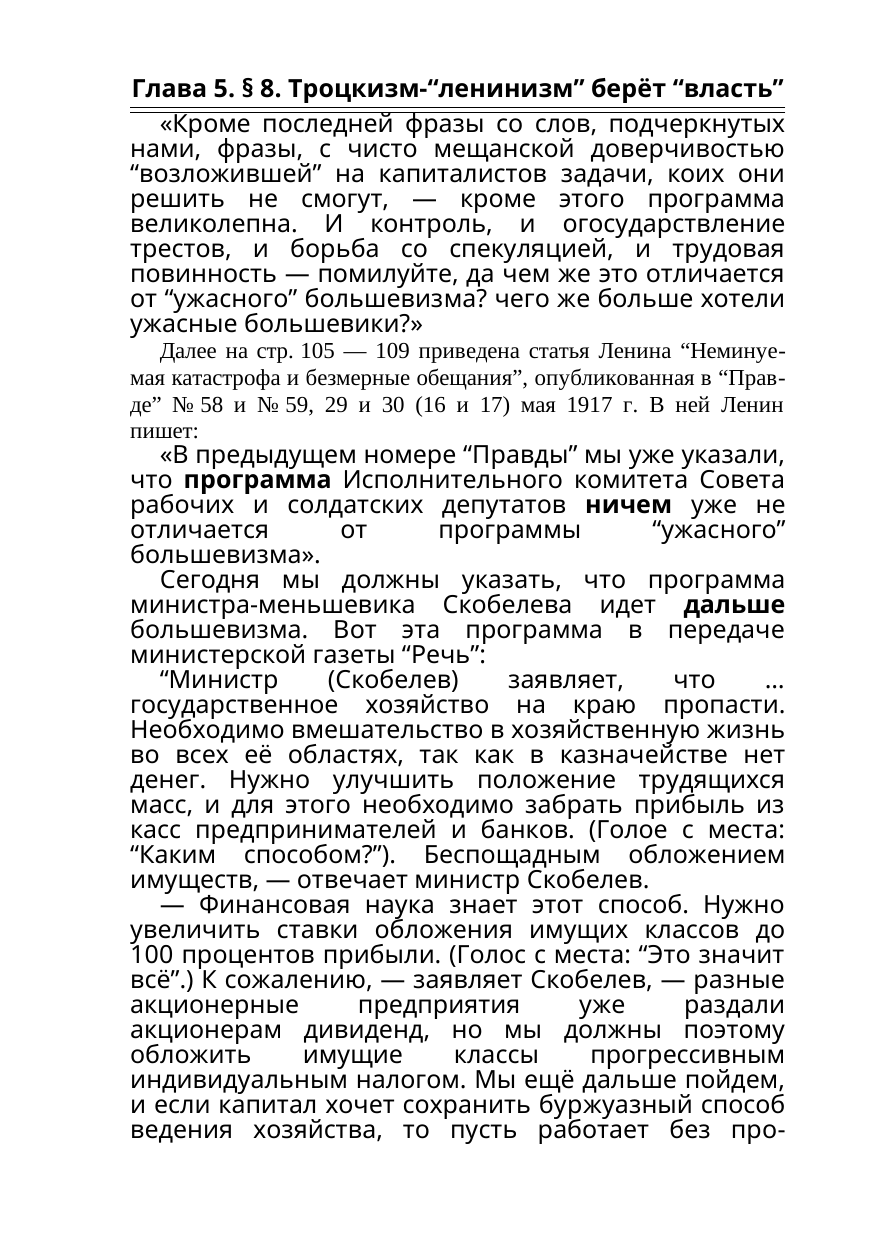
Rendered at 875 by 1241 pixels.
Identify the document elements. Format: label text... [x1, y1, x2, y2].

text «Кроме последней фразы со слов, подчеркнутых нами, фразы, с чисто мещанской доверчивостью “возложившей” на капиталистов задачи, коих они решить не смогут, — кроме этого программа великолепна. И контроль, и огосударствление трестов, и борьба со спекуляцией, и трудовая повинность — по­милуйте, да чем же это отличается от “ужасного” большевиз­ма? чего же больше хотели ужасные большевики?» [130, 113, 785, 337]
text «В предыдущем номере “Правды” мы уже указали, что программа Исполнительного комитета Совета рабочих и солдатских депутатов ничем уже не отличается от программы “ужас­ного” большевизма». [130, 443, 785, 568]
text — Финансовая наука знает этот способ. Нужно увеличить став­ки обложения имущих классов до 100 процентов прибыли. (Голос с места: “Это значит всё”.) К сожалению, — заявляет Скобелев, — разные акционерные предприятия уже раздали акционерам дивиденд, но мы должны поэтому обложить имущие классы прогрессивным индивидуальным налогом. Мы ещё дальше пойдем, и если капитал хочет сохранить бур­жуазный способ ведения хозяйства, то пусть работает без про­ [130, 893, 785, 1143]
text Сегодня мы должны указать, что программа министра-меньшевика Скобелева идет дальше большевизма. Вот эта программа в передаче министерской газеты “Речь”: [130, 568, 785, 668]
text “Министр (Скобелев) заявляет, что … государственное хозяйство на краю пропасти. Необходимо вмешательство в хо­зяйственную жизнь во всех её областях, так как в казначей­стве нет денег. Нужно улучшить положение трудящихся масс, и для этого необходимо забрать прибыль из касс предпринима­телей и банков. (Голое с места: “Каким способом?”). Беспо­щадным обложением имуществ, — отвечает министр Скобелев. [130, 668, 785, 893]
text Далее на стр. 105 — 109 приведена статья Ленина “Неминуе­мая катастрофа и безмерные обещания”, опубликованная в “Прав­де” № 58 и № 59, 29 и 30 (16 и 17) мая 1917 г. В ней Ленин пишет: [130, 337, 785, 443]
